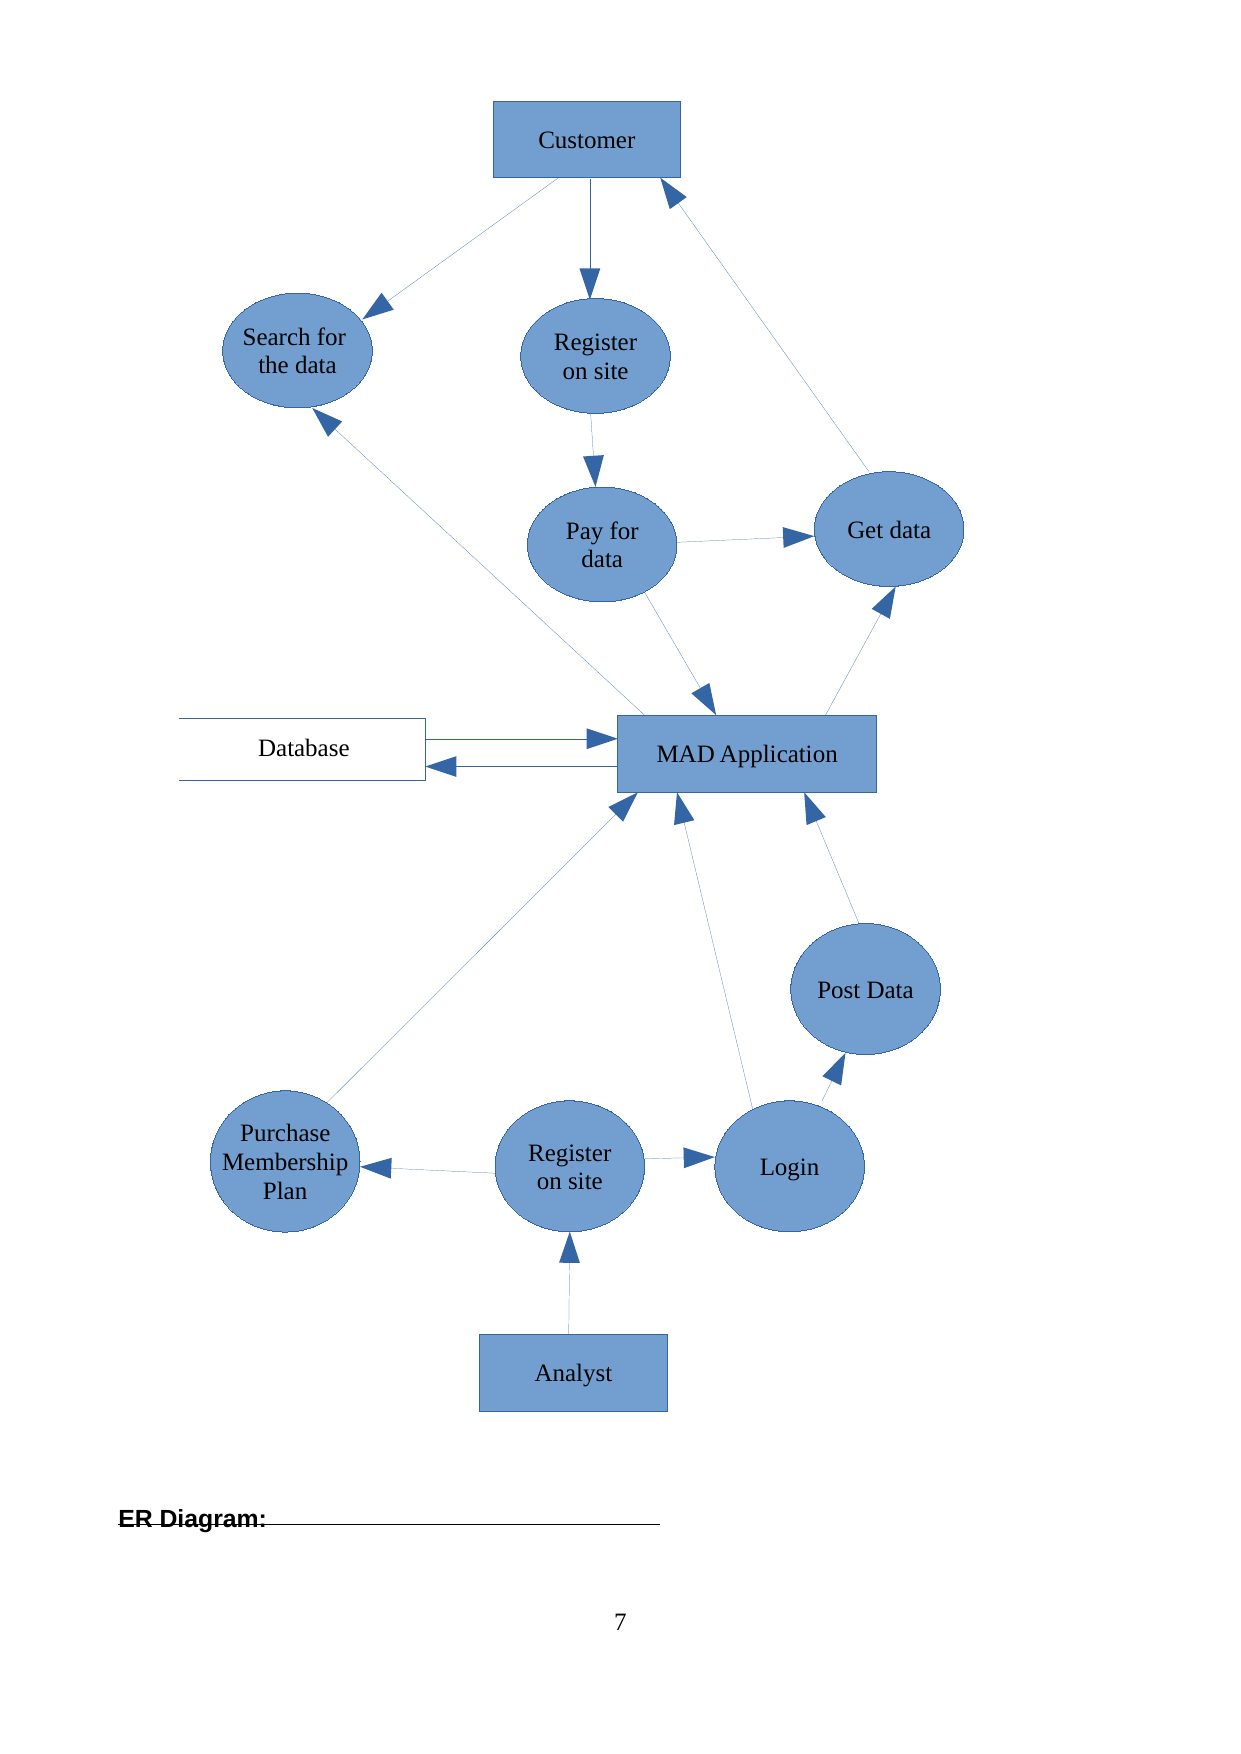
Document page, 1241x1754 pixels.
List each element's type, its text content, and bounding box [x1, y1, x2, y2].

subtitle ER Diagram: [118, 1504, 1122, 1533]
